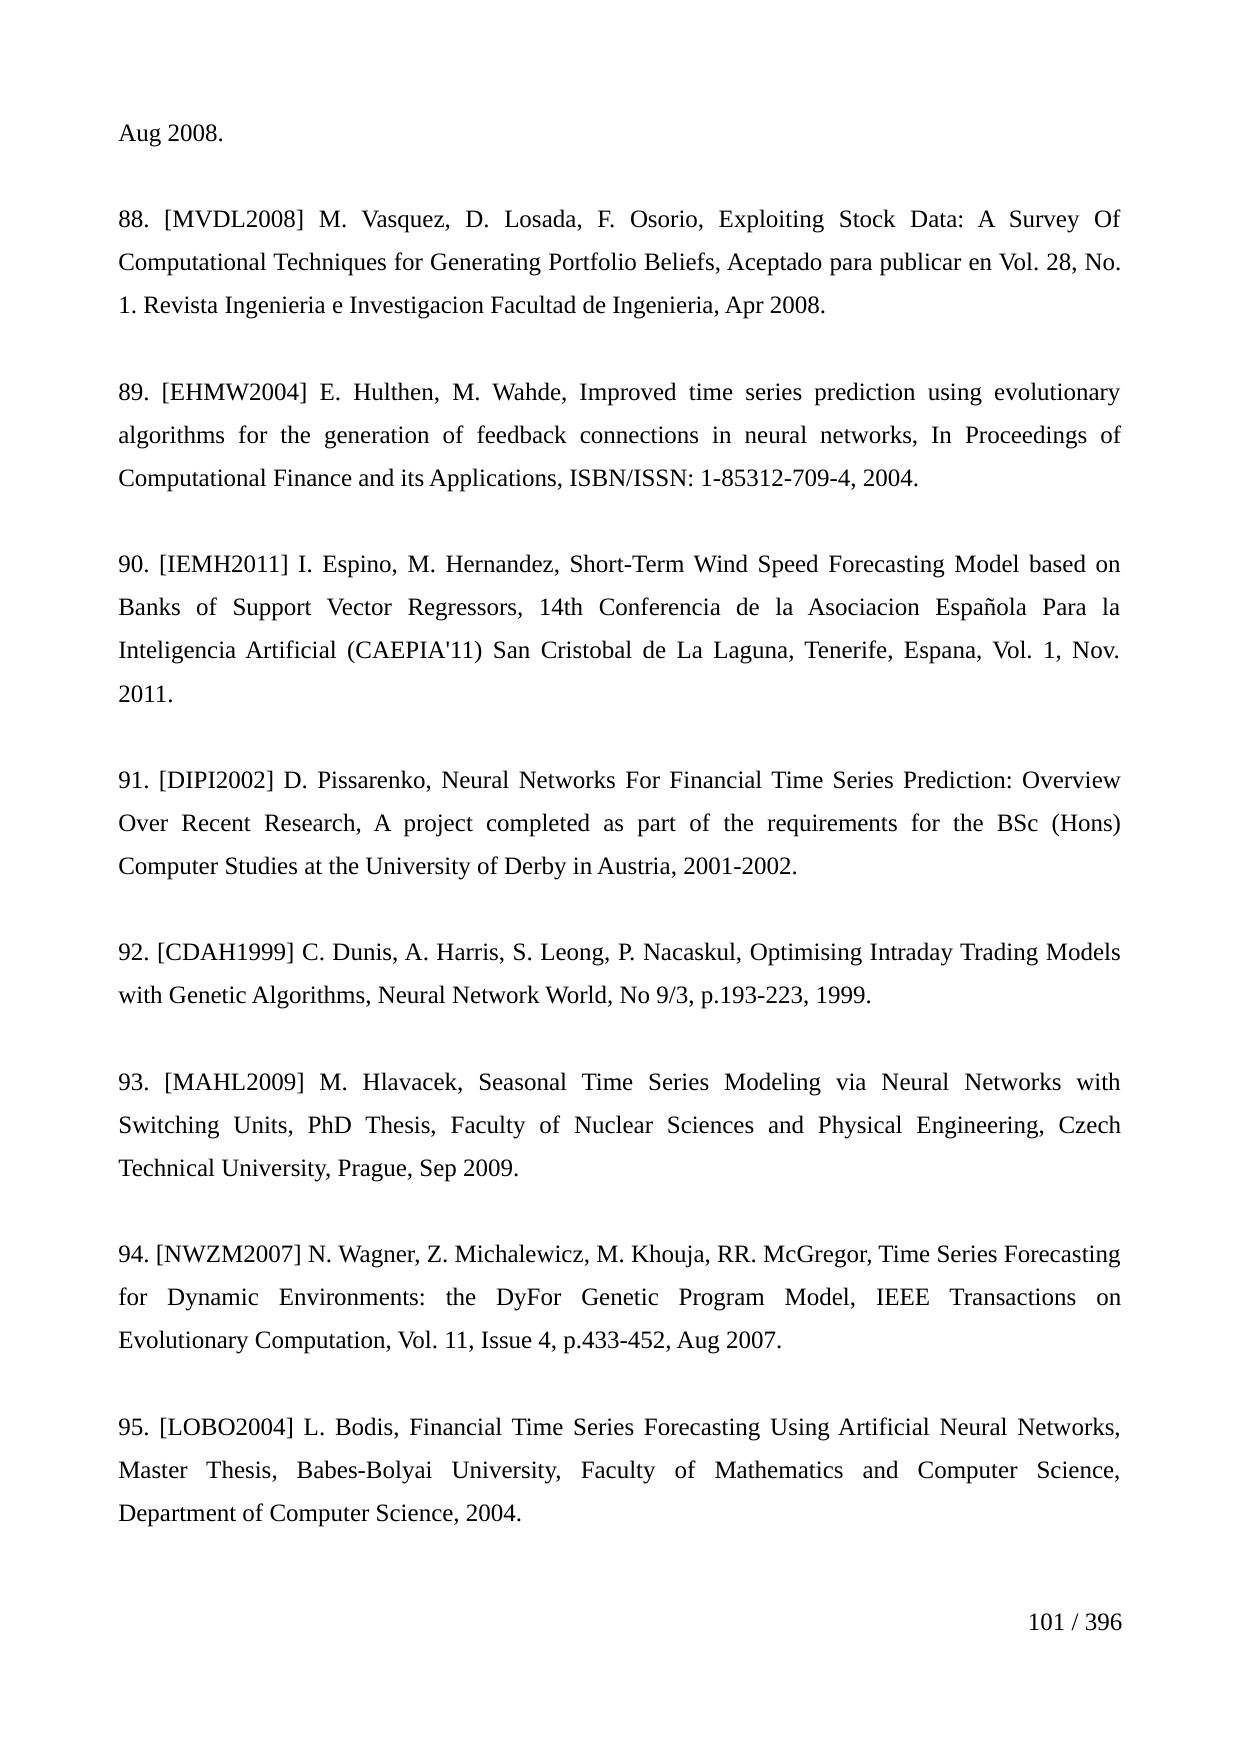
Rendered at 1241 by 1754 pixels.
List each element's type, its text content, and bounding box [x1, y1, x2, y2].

text 94. [NWZM2007] N. Wagner, Z. Michalewicz, M. Khouja, RR. McGregor, Time Series Forecasting for Dynamic Environments: the DyFor Genetic Program Model, IEEE Transactions on Evolutionary Computation, Vol. 11, Issue 4, p.433-452, Aug 2007. [118, 1239, 1122, 1354]
text Aug 2008. [118, 118, 1122, 147]
text 91. [DIPI2002] D. Pissarenko, Neural Networks For Financial Time Series Prediction: Overview Over Recent Research, A project completed as part of the requirements for the BSc (Hons) Computer Studies at the University of Derby in Austria, 2001-2002. [118, 765, 1122, 880]
text 90. [IEMH2011] I. Espino, M. Hernandez, Short-Term Wind Speed Forecasting Model based on Banks of Support Vector Regressors, 14th Conferencia de la Asociacion Española Para la Inteligencia Artificial (CAEPIA'11) San Cristobal de La Laguna, Tenerife, Espana, Vol. 1, Nov. 2011. [118, 549, 1122, 707]
text 93. [MAHL2009] M. Hlavacek, Seasonal Time Series Modeling via Neural Networks with Switching Units, PhD Thesis, Faculty of Nuclear Sciences and Physical Engineering, Czech Technical University, Prague, Sep 2009. [118, 1067, 1122, 1182]
text 92. [CDAH1999] C. Dunis, A. Harris, S. Leong, P. Nacaskul, Optimising Intraday Trading Models with Genetic Algorithms, Neural Network World, No 9/3, p.193-223, 1999. [118, 937, 1122, 1009]
text 88. [MVDL2008] M. Vasquez, D. Losada, F. Osorio, Exploiting Stock Data: A Survey Of Computational Techniques for Generating Portfolio Beliefs, Aceptado para publicar en Vol. 28, No. 1. Revista Ingenieria e Investigacion Facultad de Ingenieria, Apr 2008. [118, 204, 1122, 319]
text 89. [EHMW2004] E. Hulthen, M. Wahde, Improved time series prediction using evolutionary algorithms for the generation of feedback connections in neural networks, In Proceedings of Computational Finance and its Applications, ISBN/ISSN: 1-85312-709-4, 2004. [118, 377, 1122, 492]
text 95. [LOBO2004] L. Bodis, Financial Time Series Forecasting Using Artificial Neural Networks, Master Thesis, Babes-Bolyai University, Faculty of Mathematics and Computer Science, Department of Computer Science, 2004. [118, 1412, 1122, 1527]
